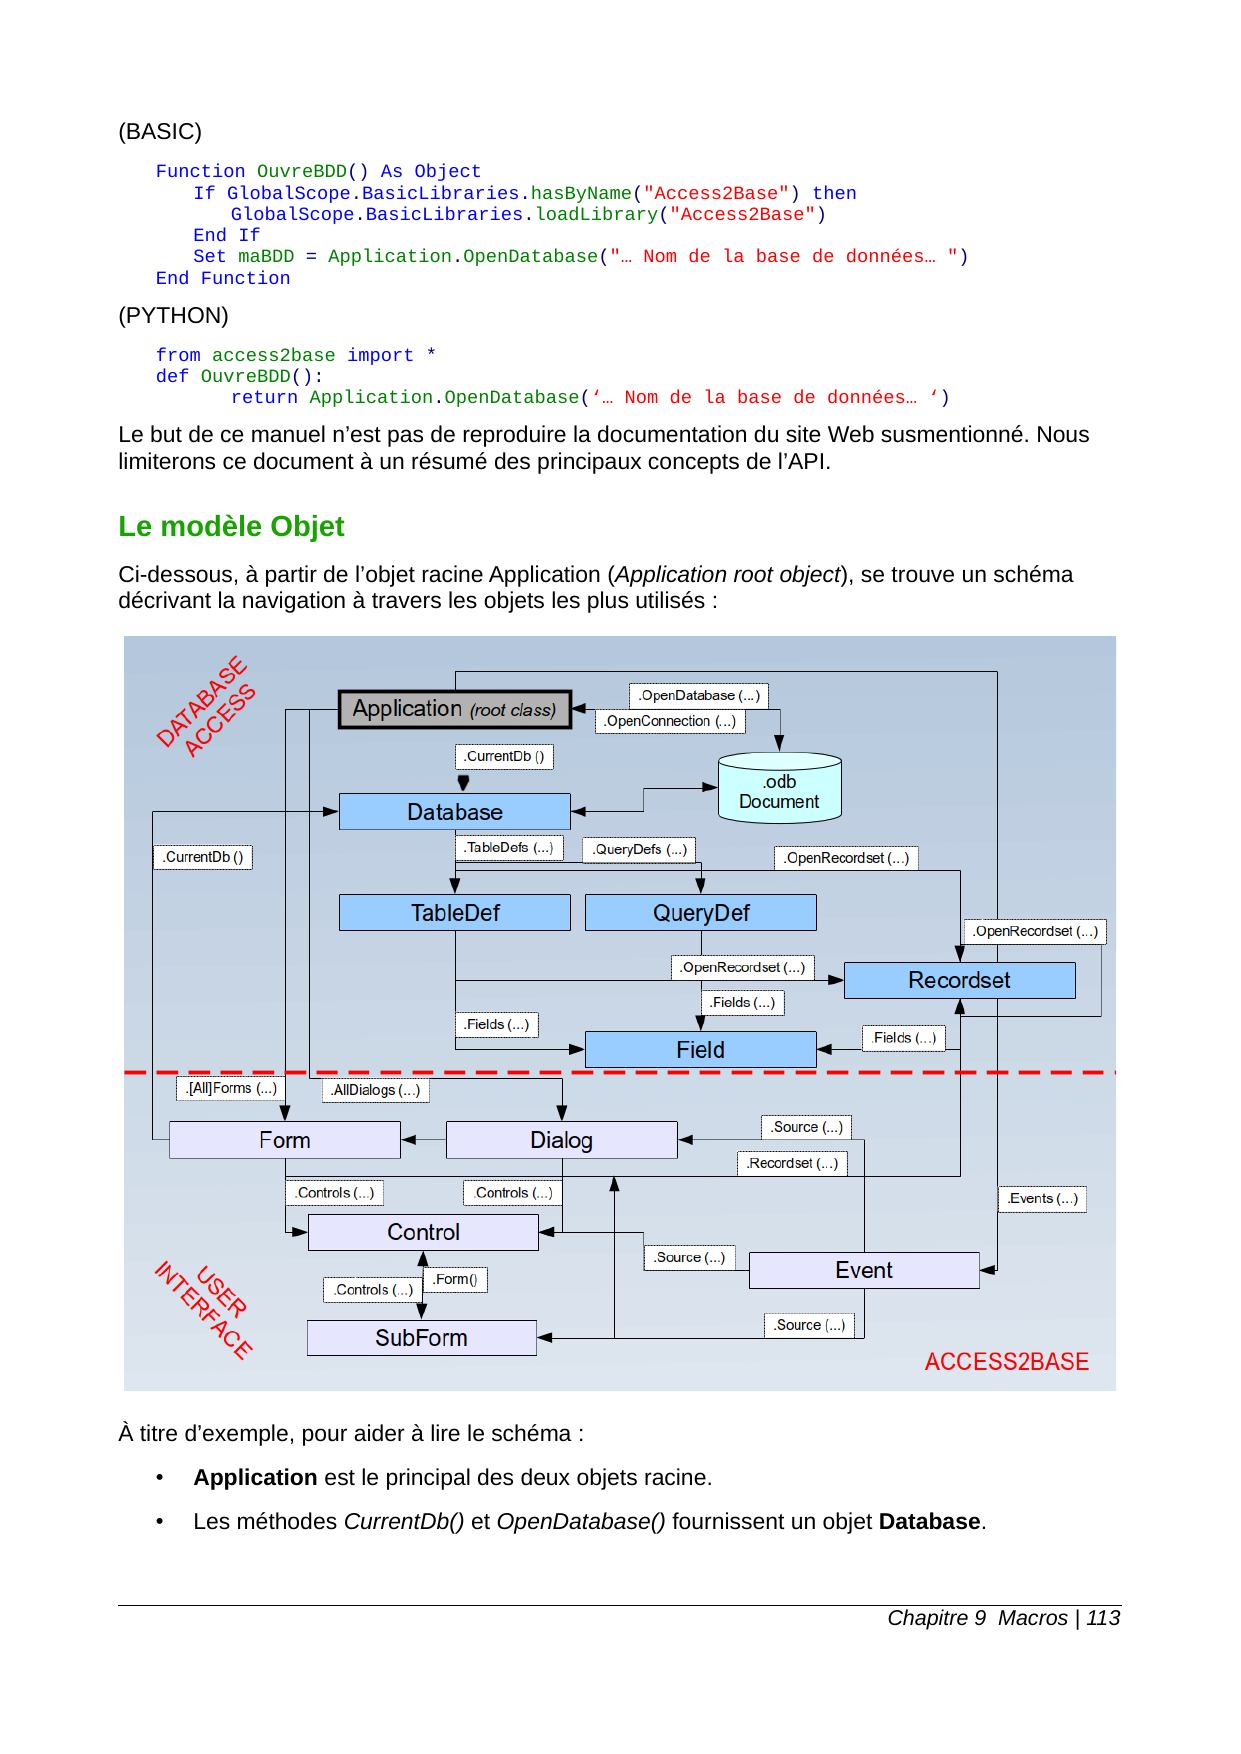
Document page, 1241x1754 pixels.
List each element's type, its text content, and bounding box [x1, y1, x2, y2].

list Application est le principal des deux objets racine. [156, 1464, 1122, 1490]
text Ci-dessous, à partir de l’objet racine Application (Application root object), se trouve un schéma décrivant la navigation à travers les objets les plus utilisés : [118, 561, 1122, 613]
text End If [156, 226, 1122, 247]
text À titre d’exemple, pour aider à lire le schéma : [118, 1420, 1122, 1446]
text def OuvreBDD(): [156, 367, 1122, 388]
text Set maBDD = Application.OpenDatabase("… Nom de la base de données… ") [156, 247, 1122, 268]
text End Function [156, 268, 1122, 290]
text Function OuvreBDD() As Object [156, 162, 1122, 183]
text (PYTHON) [118, 302, 1122, 328]
text Le but de ce manuel n’est pas de reproduire la documentation du site Web susmentionné. Nous limiterons ce document à un résumé des principaux concepts de l’API. [118, 421, 1122, 474]
subtitle Le modèle Objet [118, 509, 1122, 543]
text return Application.OpenDatabase(‘… Nom de la base de données… ‘) [156, 388, 1122, 409]
list Les méthodes CurrentDb() et OpenDatabase() fournissent un objet Database. [156, 1508, 1122, 1534]
picture [124, 636, 1117, 1391]
text (BASIC) [118, 118, 1122, 144]
text from access2base import * [156, 346, 1122, 367]
text GlobalScope.BasicLibraries.loadLibrary("Access2Base") [156, 205, 1122, 226]
text If GlobalScope.BasicLibraries.hasByName("Access2Base") then [156, 183, 1122, 205]
